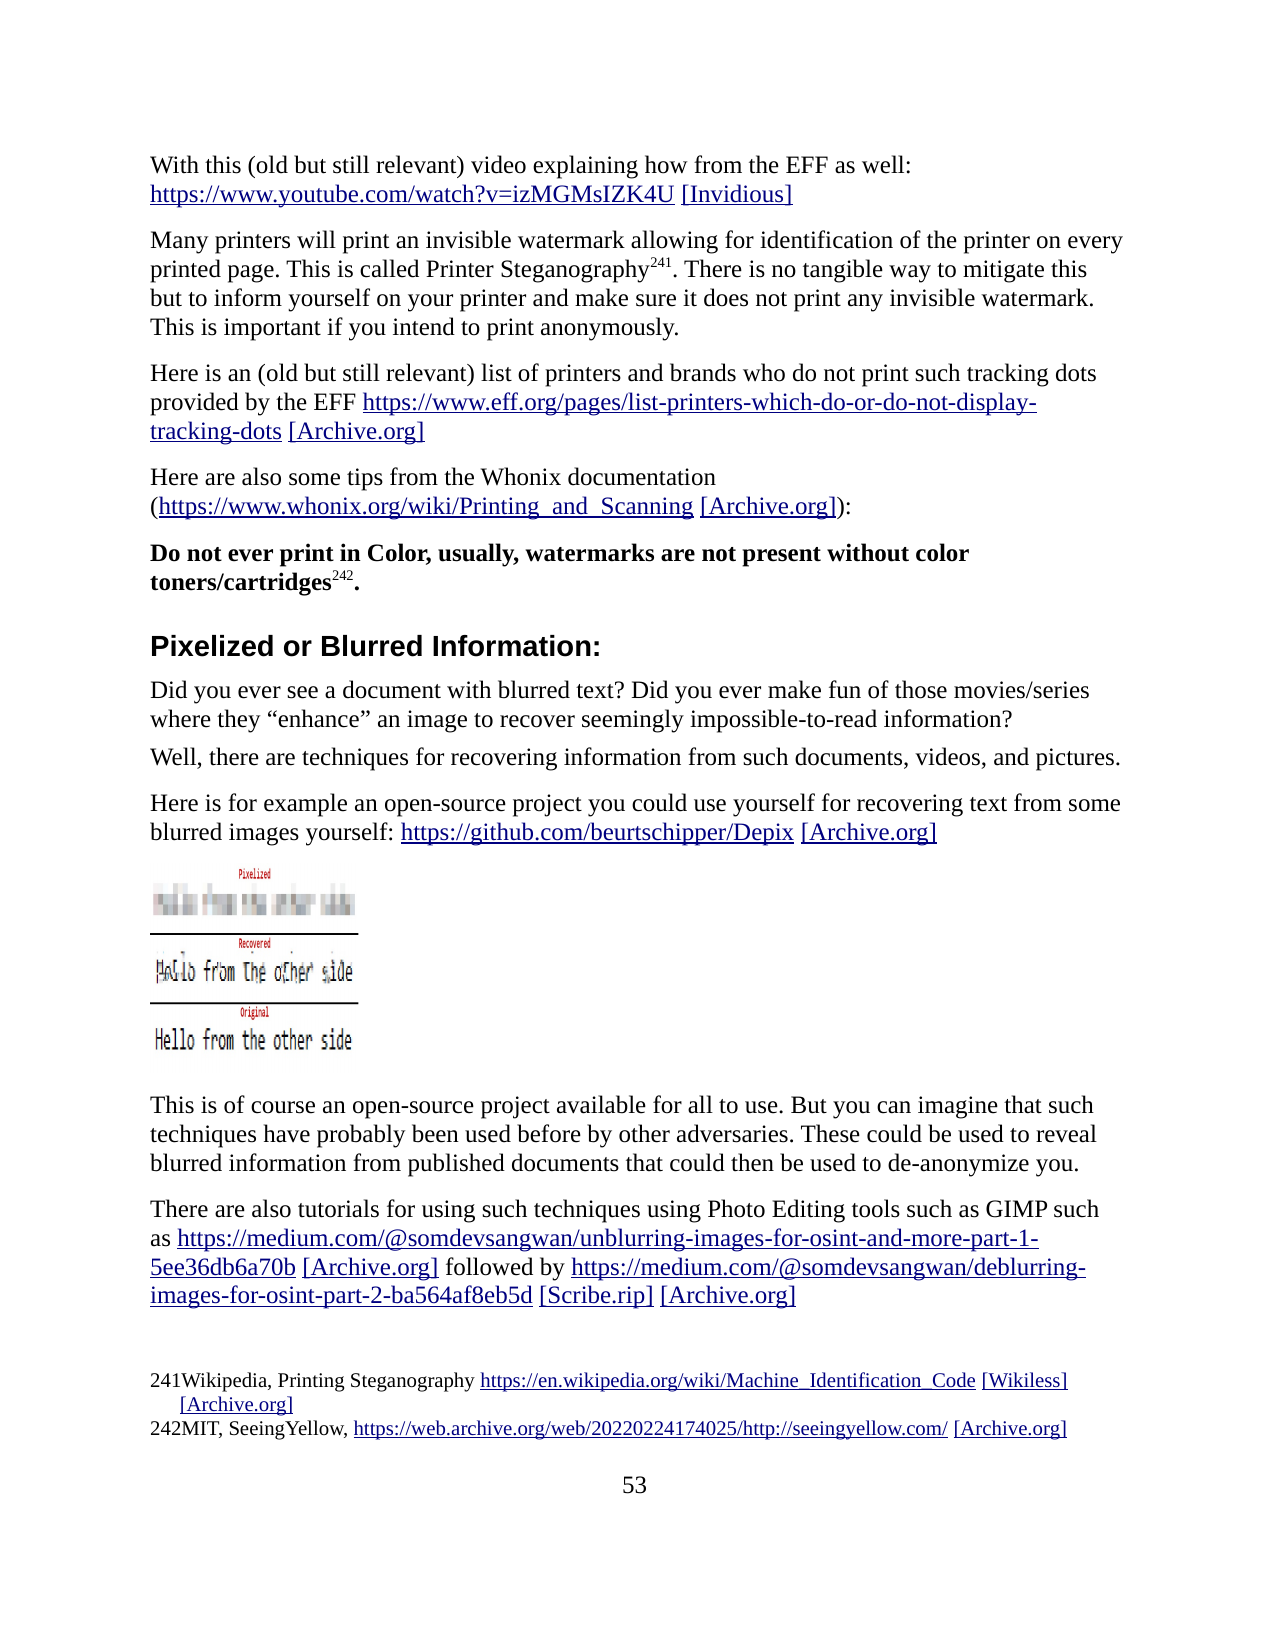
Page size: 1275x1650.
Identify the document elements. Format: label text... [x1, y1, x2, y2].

text Many printers will print an invisible watermark allowing for identification of the printer on every printed page. This is called Printer Steganography. There is no tangible way to mitigate this but to inform yourself on your printer and make sure it does not print any invisible watermark. This is important if you intend to print anonymously. [150, 225, 1125, 340]
text With this (old but still relevant) video explaining how from the EFF as well: https://www.youtube.com/watch?v=izMGMsIZK4U [Invidious] [150, 150, 1125, 207]
picture [150, 863, 359, 1073]
subtitle Pixelized or Blurred Information: [150, 629, 1125, 663]
text Here is an (old but still relevant) list of printers and brands who do not print such tracking dots provided by the EFF https://www.eff.org/pages/list-printers-which-do-or-do-not-display-tracking-dots [Archive.org] [150, 358, 1125, 444]
text Wikipedia, Printing Steganography https://en.wikipedia.org/wiki/Machine_Identification_Code [Wikiless] [Archive.org] [150, 1368, 1125, 1416]
text This is of course an open-source project available for all to use. But you can imagine that such techniques have probably been used before by other adversaries. These could be used to reveal blurred information from published documents that could then be used to de-anonymize you. [150, 1090, 1125, 1176]
text Here are also some tips from the Whonix documentation (https://www.whonix.org/wiki/Printing_and_Scanning [Archive.org]): [150, 462, 1125, 520]
text MIT, SeeingYellow, https://web.archive.org/web/20220224174025/http://seeingyellow.com/ [Archive.org] [150, 1416, 1125, 1440]
text Did you ever see a document with blurred text? Did you ever make fun of those movies/series where they “enhance” an image to recover seemingly impossible-to-read information? [150, 675, 1125, 733]
text Well, there are techniques for recovering information from such documents, videos, and pictures. [150, 742, 1125, 771]
text Do not ever print in Color, usually, watermarks are not present without color toners/cartridges. [150, 538, 1125, 595]
text There are also tutorials for using such techniques using Photo Editing tools such as GIMP such as https://medium.com/@somdevsangwan/unblurring-images-for-osint-and-more-part-1-5ee36db6a70b [Archive.org] followed by https://medium.com/@somdevsangwan/deblurring-images-for-osint-part-2-ba564af8eb5d [Scribe.rip] [Archive.org] [150, 1194, 1125, 1309]
text Here is for example an open-source project you could use yourself for recovering text from some blurred images yourself: https://github.com/beurtschipper/Depix [Archive.org] [150, 788, 1125, 846]
